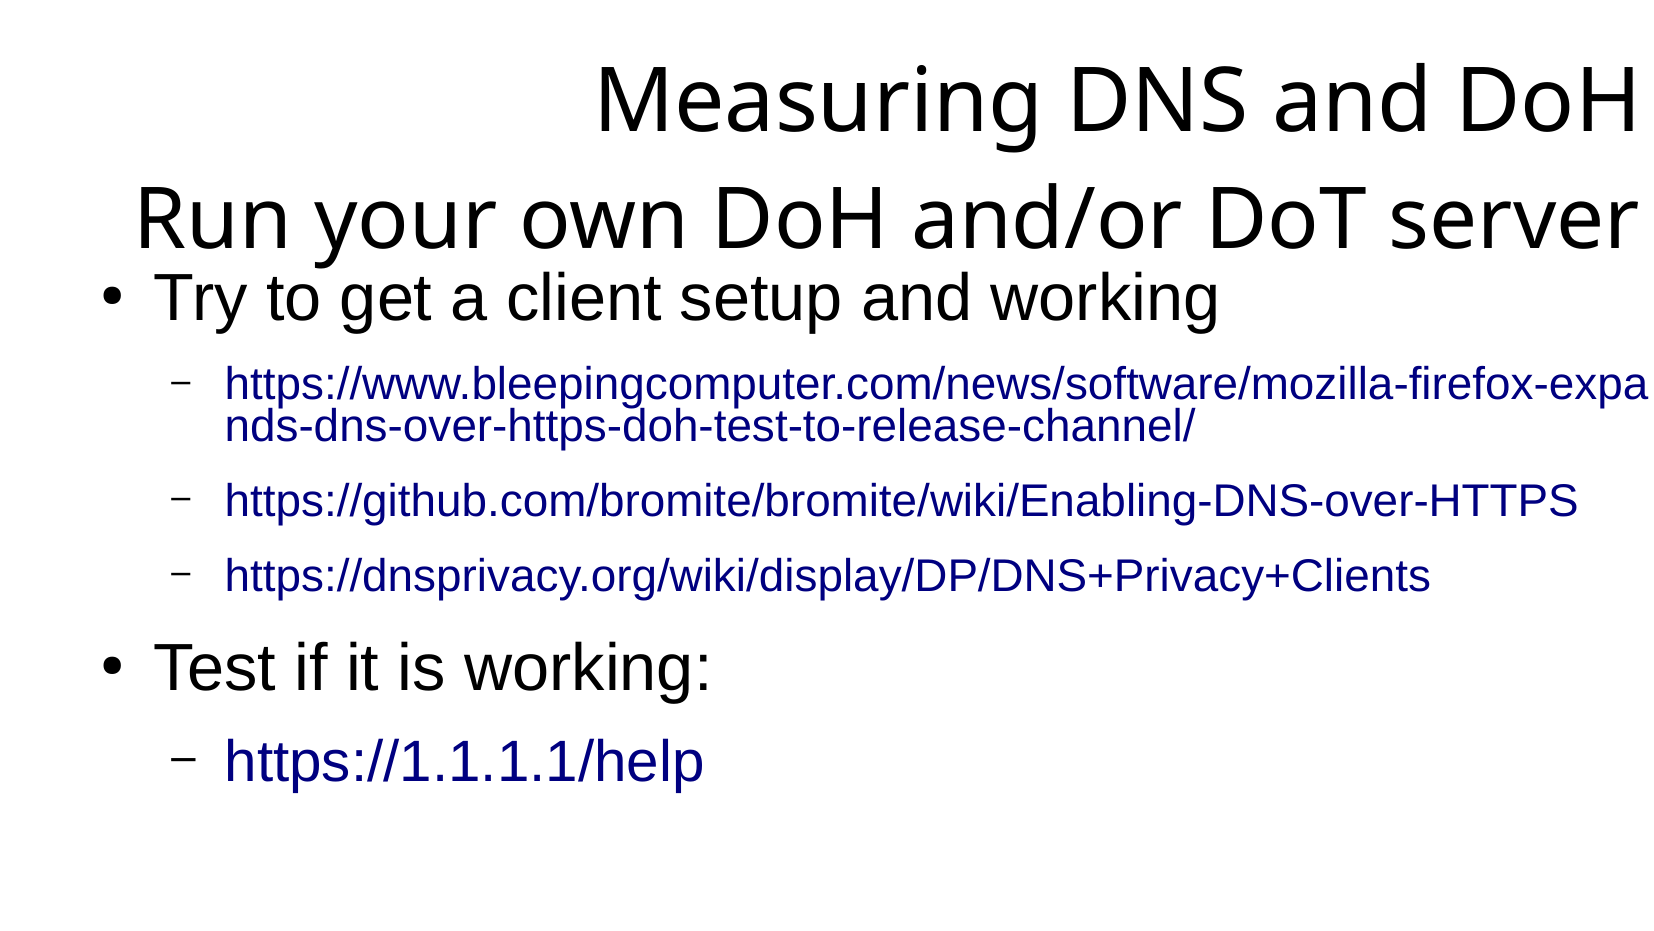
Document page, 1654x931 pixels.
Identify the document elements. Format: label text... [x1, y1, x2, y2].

title Measuring DNS and DoH Run your own DoH and/or DoT server [11, 35, 1642, 260]
list Try to get a client setup and working https://www.bleepingcomputer.com/news/software/mozilla-firefox-expands-dns-over-https-doh-test-to-release-channel/ https://github.com/bromite/bromite/wiki/Enabling-DNS-over-HTTPS https://dnsprivacy.org/wiki/display/DP/DNS+Privacy+Clients Test if it is working: https://1.1.1.1/help [82, 259, 1654, 931]
